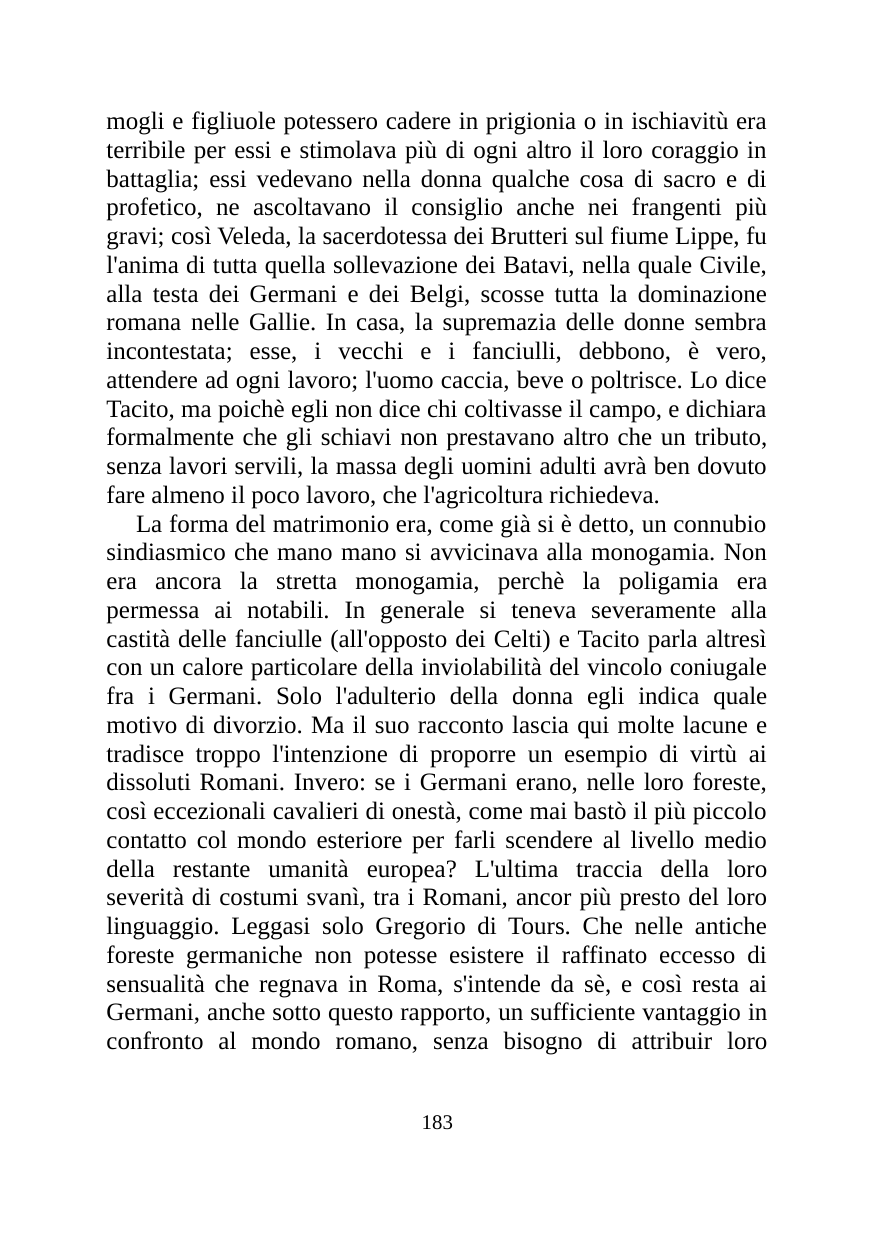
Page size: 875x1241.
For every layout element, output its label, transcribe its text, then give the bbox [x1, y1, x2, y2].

text mogli e figliuole potessero cadere in prigionia o in ischiavitù era terribile per essi e stimolava più di ogni altro il loro coraggio in battaglia; essi vedevano nella donna qualche cosa di sacro e di profetico, ne ascoltavano il consiglio anche nei frangenti più gravi; così Veleda, la sacerdotessa dei Brutteri sul fiume Lippe, fu l'anima di tutta quella sollevazione dei Batavi, nella quale Civile, alla testa dei Germani e dei Belgi, scosse tutta la dominazione romana nelle Gallie. In casa, la supremazia delle donne sembra incontestata; esse, i vecchi e i fanciulli, debbono, è vero, attendere ad ogni lavoro; l'uomo caccia, beve o poltrisce. Lo dice Tacito, ma poichè egli non dice chi coltivasse il campo, e dichiara formalmente che gli schiavi non prestavano altro che un tributo, senza lavori servili, la massa degli uomini adulti avrà ben dovuto fare almeno il poco lavoro, che l'agricoltura richiedeva. [106, 106, 768, 509]
text La forma del matrimonio era, come già si è detto, un connubio sindiasmico che mano mano si avvicinava alla monogamia. Non era ancora la stretta monogamia, perchè la poligamia era permessa ai notabili. In generale si teneva severamente alla castità delle fanciulle (all'opposto dei Celti) e Tacito parla altresì con un calore particolare della inviolabilità del vincolo coniugale fra i Germani. Solo l'adulterio della donna egli indica quale motivo di divorzio. Ma il suo racconto lascia qui molte lacune e tradisce troppo l'intenzione di proporre un esempio di virtù ai dissoluti Romani. Invero: se i Germani erano, nelle loro foreste, così eccezionali cavalieri di onestà, come mai bastò il più piccolo contatto col mondo esteriore per farli scendere al livello medio della restante umanità europea? L'ultima traccia della loro severità di costumi svanì, tra i Romani, ancor più presto del loro linguaggio. Leggasi solo Gregorio di Tours. Che nelle antiche foreste germaniche non potesse esistere il raffinato eccesso di sensualità che regnava in Roma, s'intende da sè, e così resta ai Germani, anche sotto questo rapporto, un sufficiente vantaggio in confronto al mondo romano, senza bisogno di attribuir loro [106, 509, 768, 1055]
